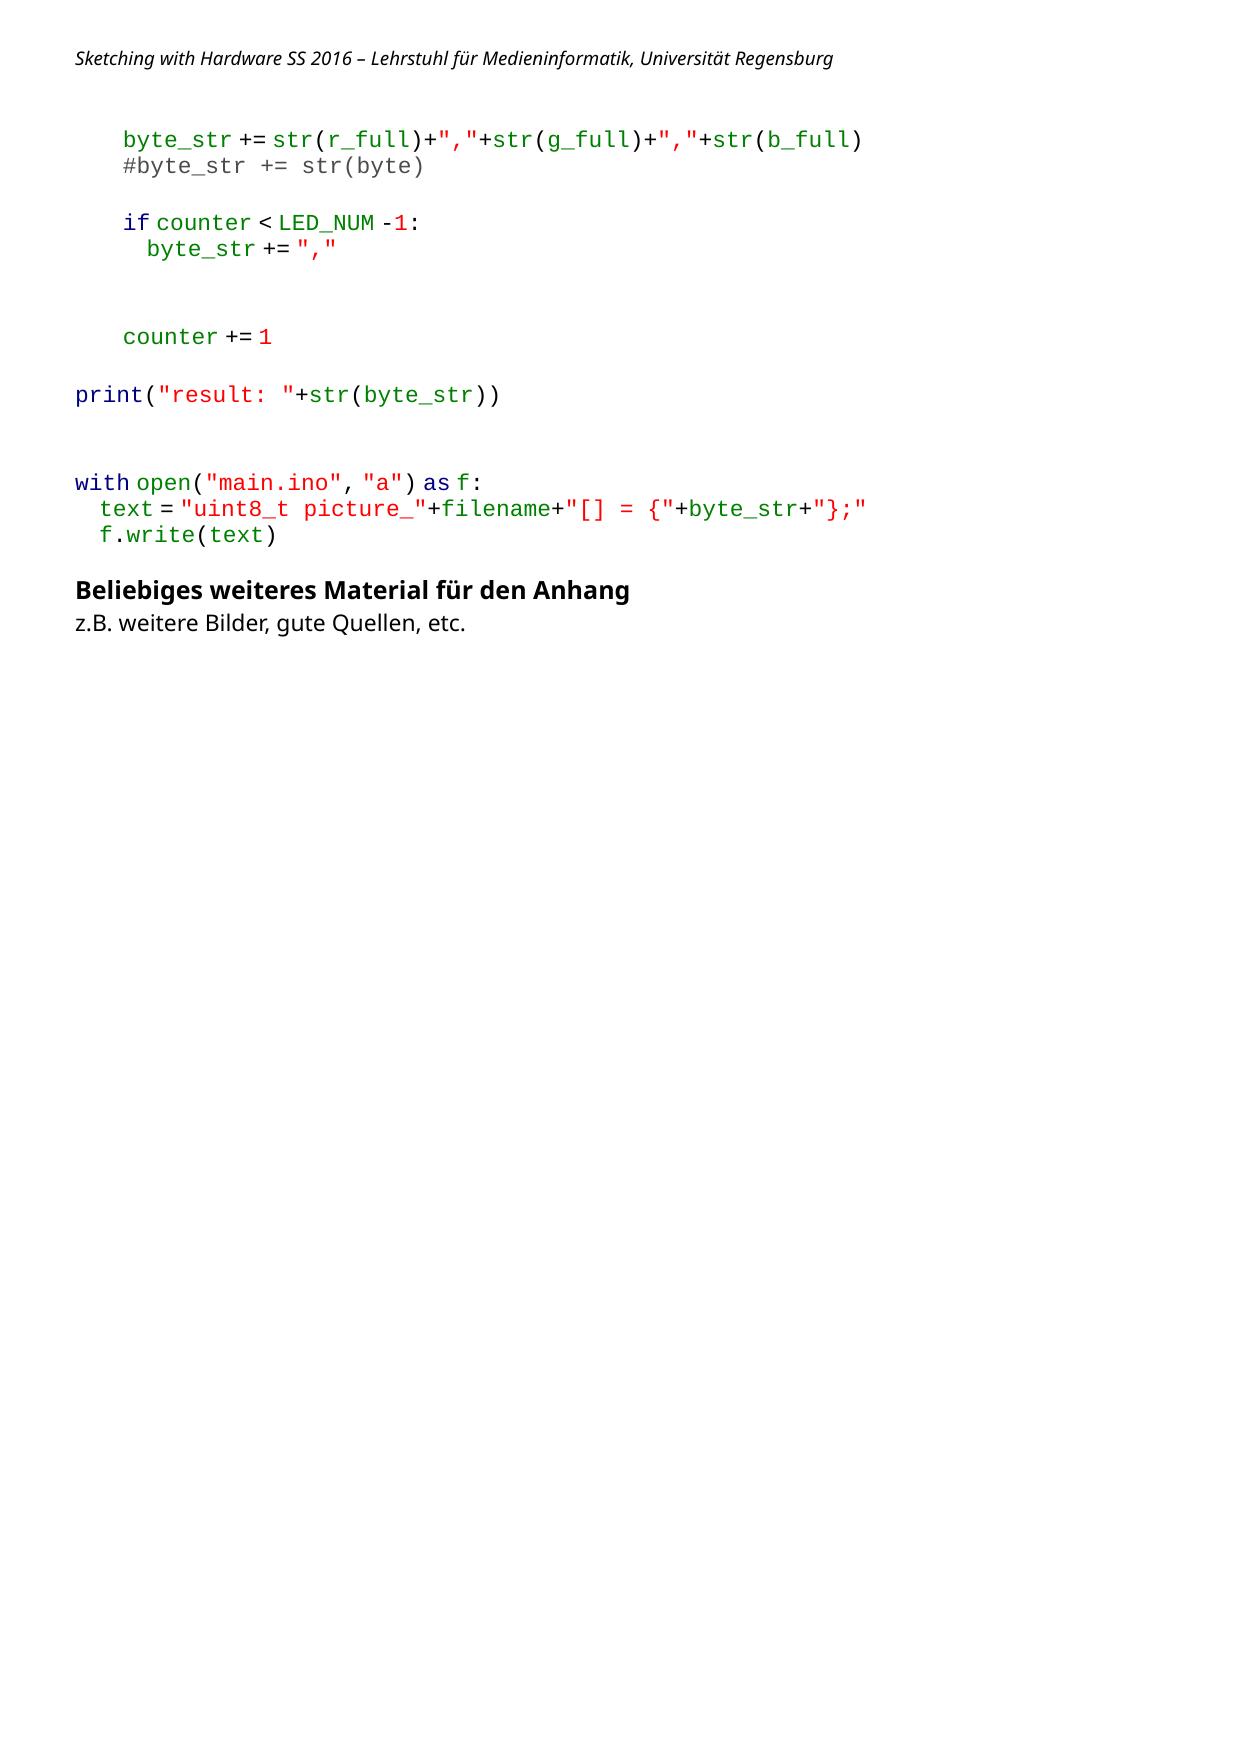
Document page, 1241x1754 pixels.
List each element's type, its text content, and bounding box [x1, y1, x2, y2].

text #byte_str += str(byte) [75, 154, 1165, 180]
text byte_str += "," [75, 237, 1165, 263]
text print("result: "+str(byte_str)) [75, 383, 1165, 409]
text byte_str += str(r_full)+","+str(g_full)+","+str(b_full) [75, 128, 1165, 154]
text z.B. weitere Bilder, gute Quellen, etc. [75, 607, 1165, 638]
text text = "uint8_t picture_"+filename+"[] = {"+byte_str+"};" [75, 497, 1165, 523]
text with open("main.ino", "a") as f: [75, 471, 1165, 497]
text f.write(text) [75, 523, 1165, 549]
text if counter < LED_NUM -1: [75, 211, 1165, 237]
text counter += 1 [75, 326, 1165, 352]
subtitle Beliebiges weiteres Material für den Anhang [75, 573, 1165, 607]
